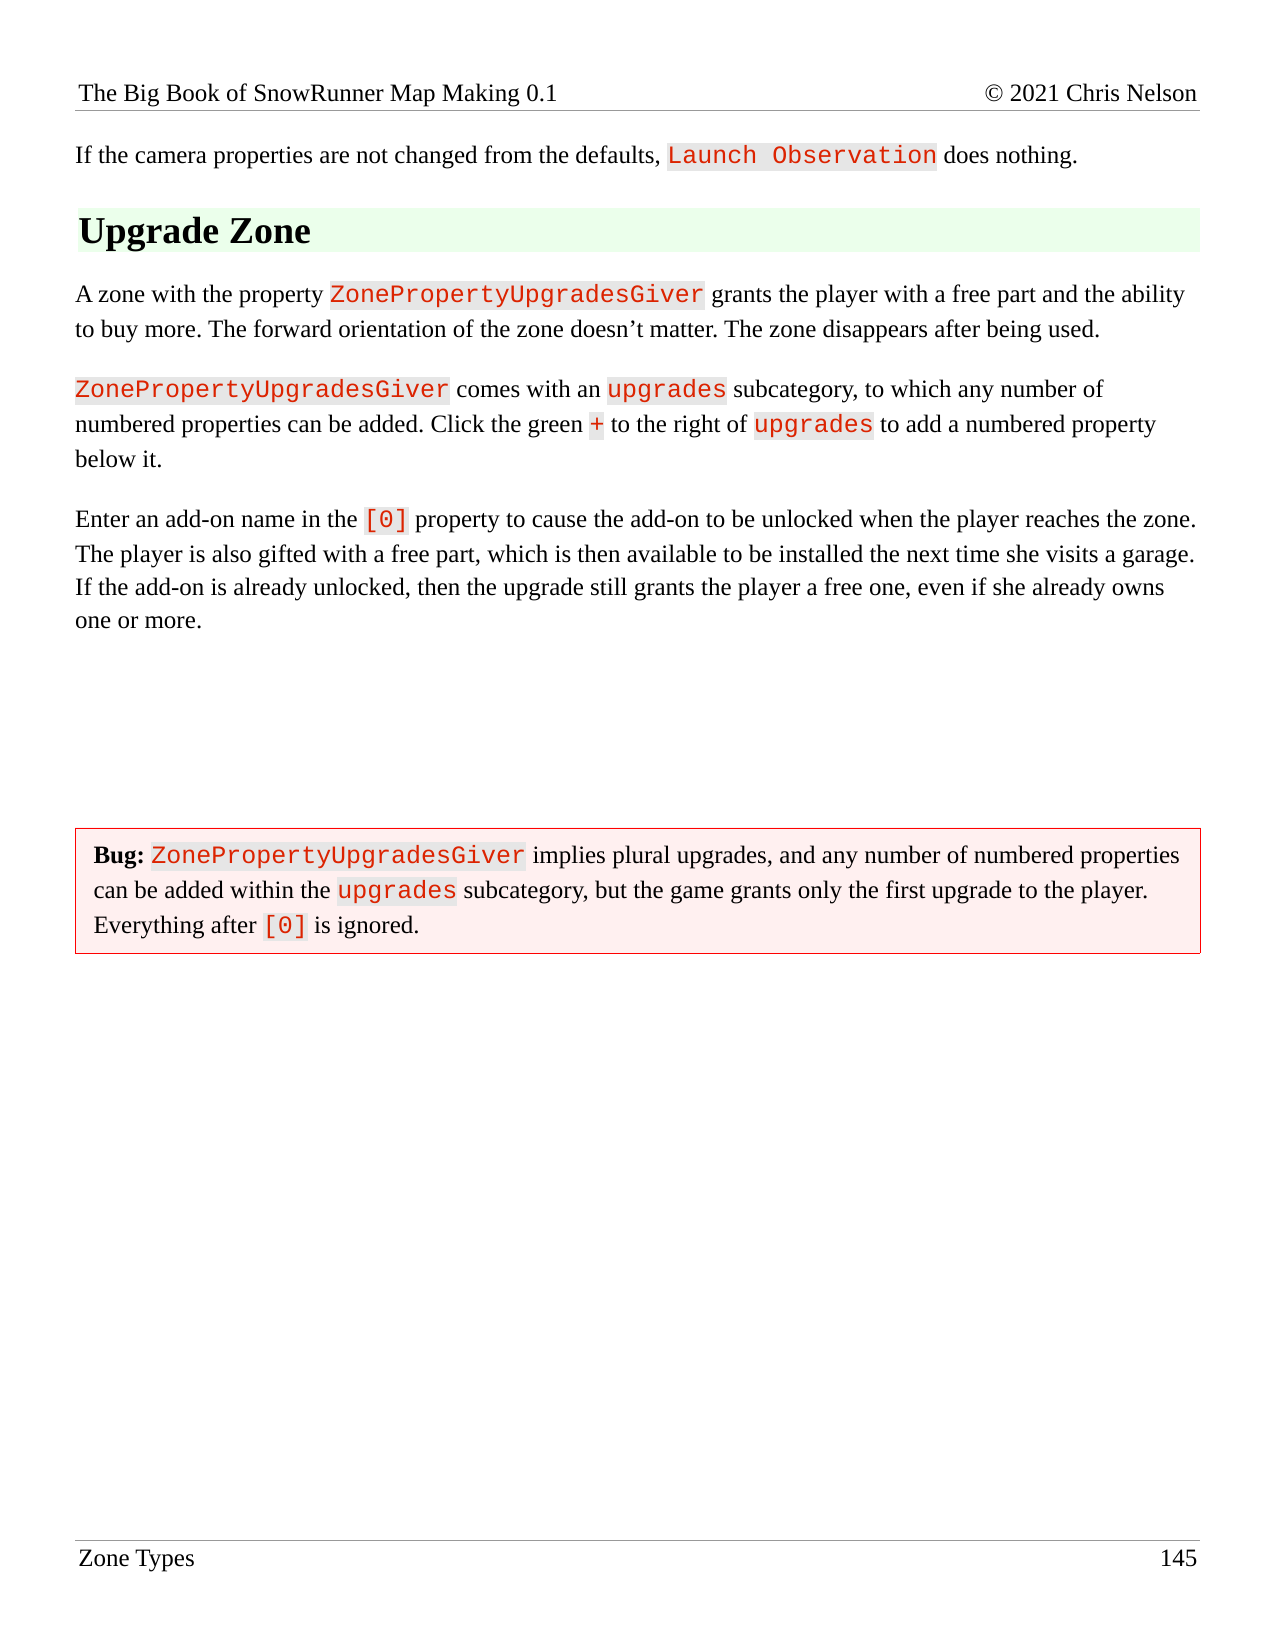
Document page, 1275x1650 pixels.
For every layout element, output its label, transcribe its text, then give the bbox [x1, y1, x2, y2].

list ZonePropertyUpgradesGiver implies plural upgrades, and any number of numbered properties can be added within the upgrades subcategory, but the game grants only the first upgrade to the player. Everything after [0] is ignored. [76, 829, 1200, 953]
text If the camera properties are not changed from the defaults, Launch Observation does nothing. [75, 140, 1200, 171]
text A zone with the property ZonePropertyUpgradesGiver grants the player with a free part and the ability to buy more. The forward orientation of the zone doesn’t matter. The zone disappears after being used. [75, 279, 1200, 343]
text Enter an add-on name in the [0] property to cause the add-on to be unlocked when the player reaches the zone. The player is also gifted with a free part, which is then available to be installed the next time she visits a garage. If the add-on is already unlocked, then the upgrade still grants the player a free one, even if she already owns one or more. [75, 504, 1200, 634]
subtitle Upgrade Zone [78, 208, 1200, 252]
text ZonePropertyUpgradesGiver comes with an upgrades subcategory, to which any number of numbered properties can be added. Click the green + to the right of upgrades to add a numbered property below it. [75, 374, 1200, 473]
